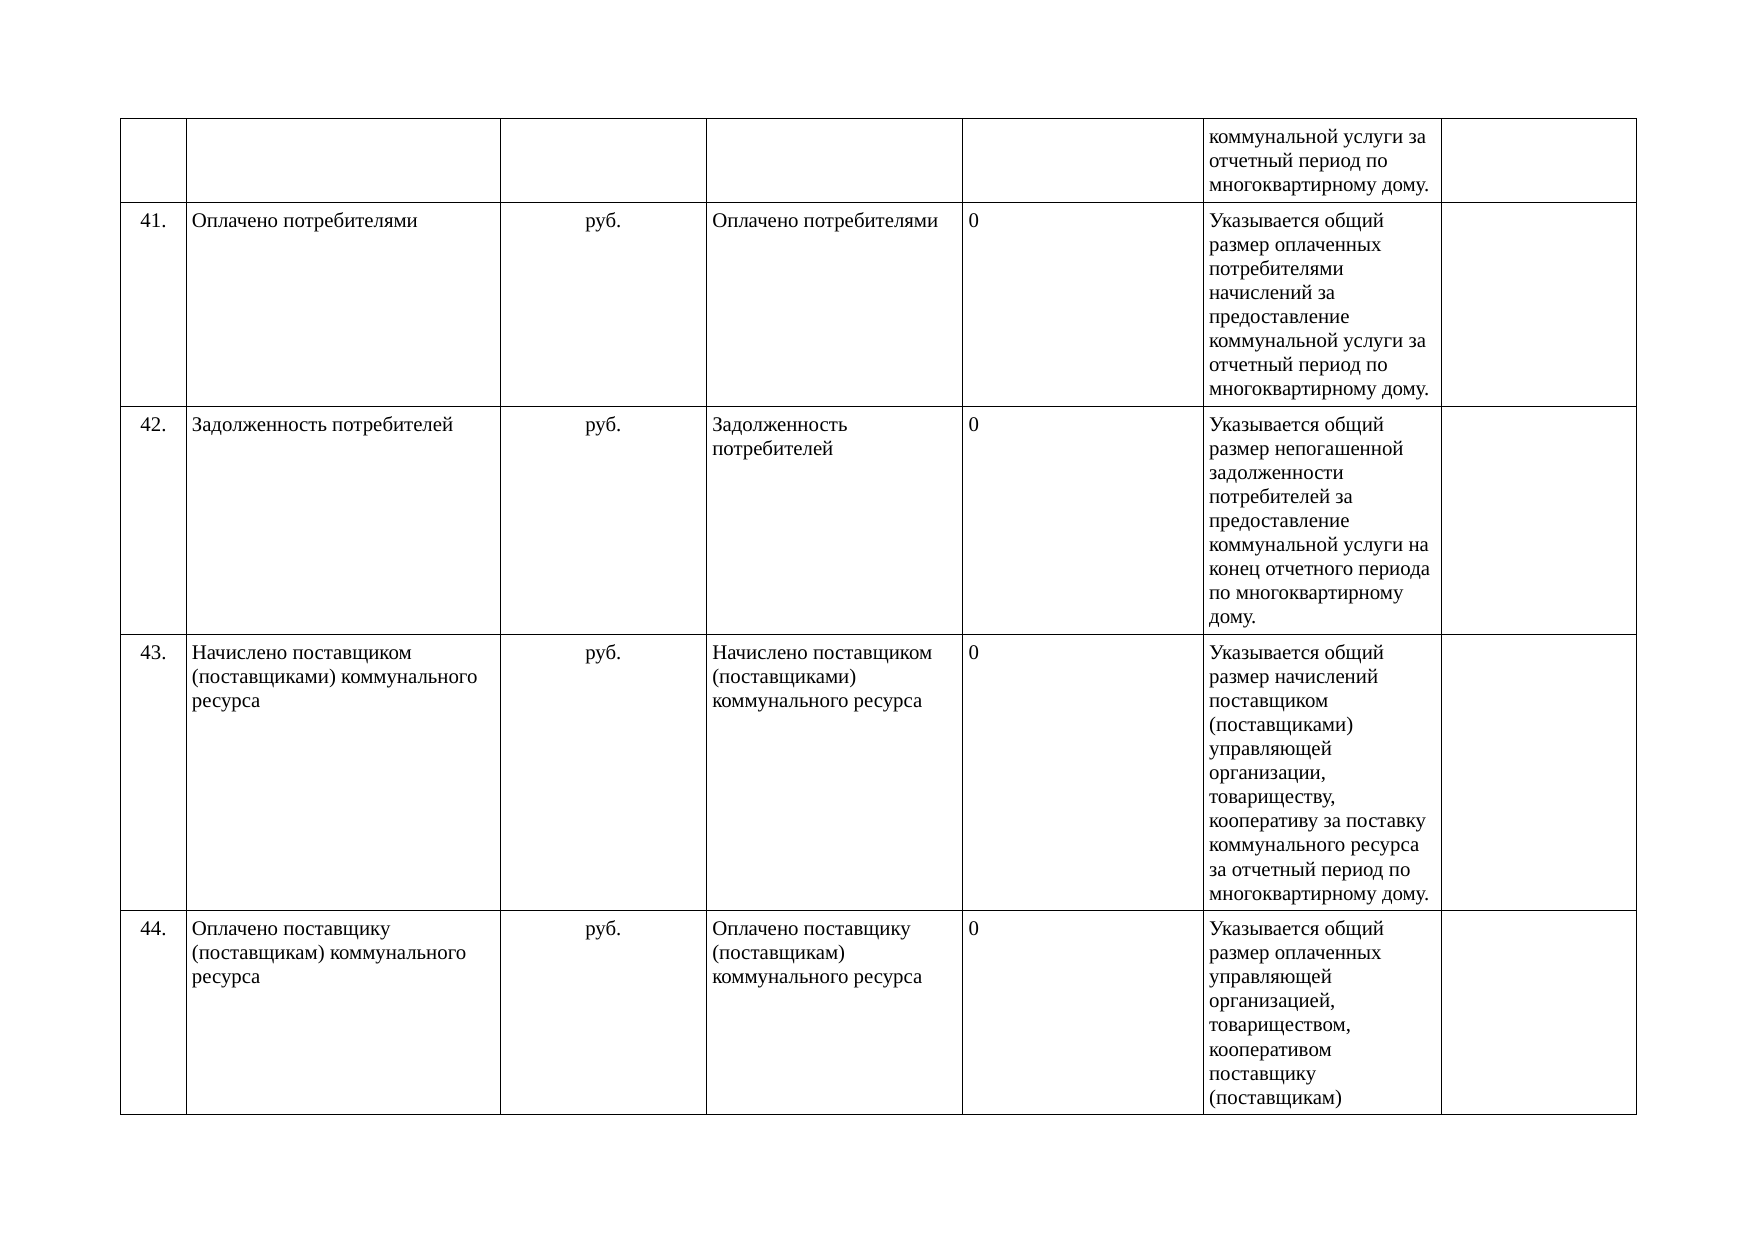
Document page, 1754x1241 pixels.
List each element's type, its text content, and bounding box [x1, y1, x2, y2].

table_cell 44. [121, 911, 186, 1114]
table_cell руб. [501, 407, 706, 634]
table_cell Оплачено поставщику (поставщикам) коммунального ресурса [707, 911, 962, 1114]
table_cell [963, 119, 1203, 202]
table_cell Начислено поставщиком (поставщиками) коммунального ресурса [707, 635, 962, 910]
table_cell 0 [963, 911, 1203, 1114]
table_cell 43. [121, 635, 186, 910]
table_cell руб. [501, 635, 706, 910]
table_cell 0 [963, 407, 1203, 634]
table_cell руб. [501, 911, 706, 1114]
table_cell [1442, 407, 1636, 634]
table_cell [187, 119, 500, 202]
table_cell Указывается общий размер непогашенной задолженности потребителей за предоставление коммунальной услуги на конец отчетного периода по многоквартирному дому. [1204, 407, 1441, 634]
table_cell 41. [121, 203, 186, 406]
table_cell Оплачено поставщику (поставщикам) коммунального ресурса [187, 911, 500, 1114]
table_cell Указывается общий размер оплаченных управляющей организацией, товариществом, кооперативом поставщику (поставщикам) [1204, 911, 1441, 1114]
table_cell Указывается общий размер оплаченных потребителями начислений за предоставление коммунальной услуги за отчетный период по многоквартирному дому. [1204, 203, 1441, 406]
table_cell 0 [963, 203, 1203, 406]
table_cell коммунальной услуги за отчетный период по многоквартирному дому. [1204, 119, 1441, 202]
table_cell 0 [963, 635, 1203, 910]
table_cell [1442, 119, 1636, 202]
table_cell Задолженность потребителей [707, 407, 962, 634]
table_cell [1442, 635, 1636, 910]
table_cell [1442, 203, 1636, 406]
table_cell 42. [121, 407, 186, 634]
table_cell [121, 119, 186, 202]
table_cell руб. [501, 203, 706, 406]
table_cell Задолженность потребителей [187, 407, 500, 634]
table_cell Оплачено потребителями [187, 203, 500, 406]
table_cell [1442, 911, 1636, 1114]
table_cell Начислено поставщиком (поставщиками) коммунального ресурса [187, 635, 500, 910]
table_cell [501, 119, 706, 202]
table_cell Указывается общий размер начислений поставщиком (поставщиками) управляющей организации, товариществу, кооперативу за поставку коммунального ресурса за отчетный период по многоквартирному дому. [1204, 635, 1441, 910]
table_cell [707, 119, 962, 202]
table_cell Оплачено потребителями [707, 203, 962, 406]
